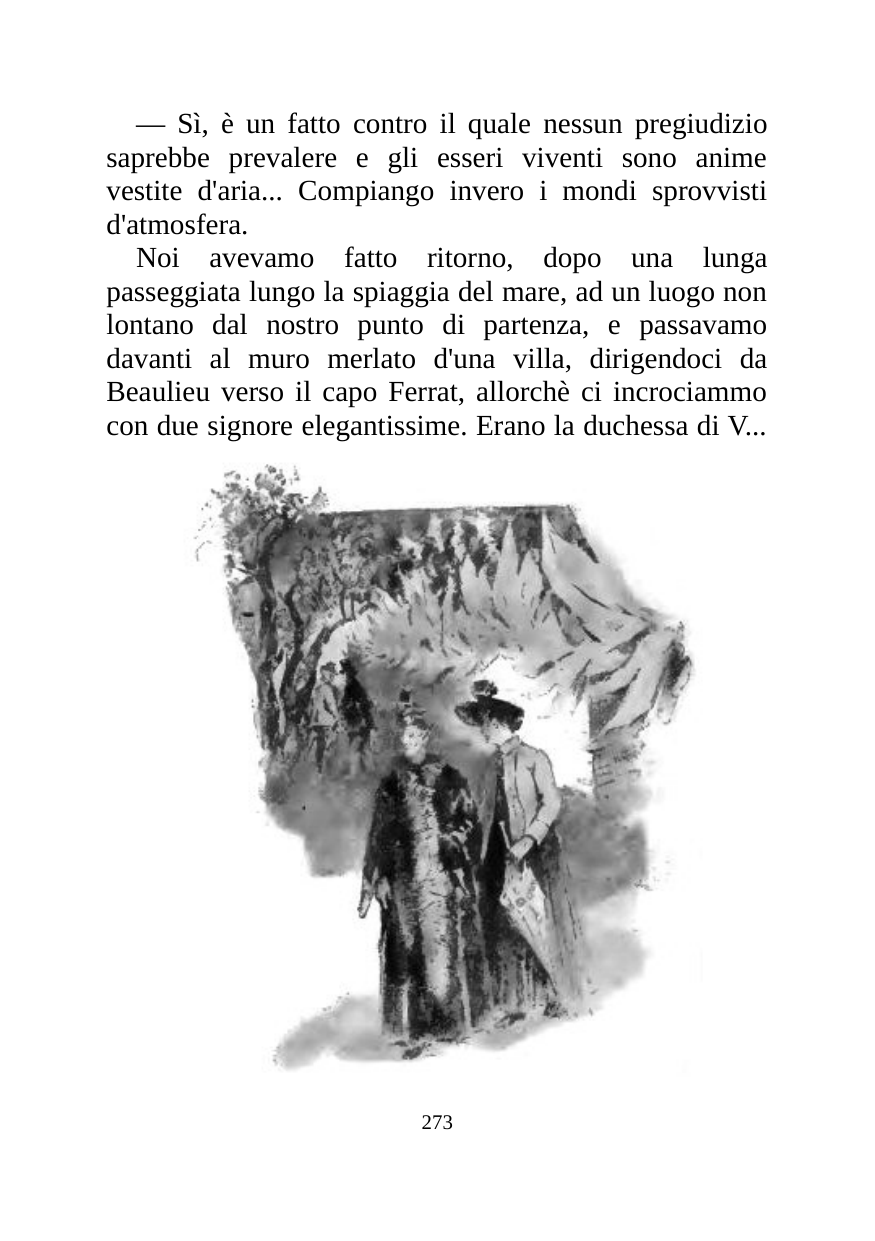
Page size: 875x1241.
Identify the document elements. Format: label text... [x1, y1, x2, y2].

picture [171, 451, 703, 1081]
text — Sì, è un fatto contro il quale nessun pregiudizio saprebbe prevalere e gli esseri viventi sono anime vestite d'aria... Compiango invero i mondi sprovvisti d'atmosfera. [106, 106, 768, 240]
text Noi avevamo fatto ritorno, dopo una lunga passeggiata lungo la spiaggia del mare, ad un luogo non lontano dal nostro punto di partenza, e passavamo davanti al muro merlato d'una villa, dirigendoci da Beaulieu verso il capo Ferrat, allorchè ci incrociammo con due signore elegantissime. Erano la duchessa di V... [106, 240, 768, 442]
